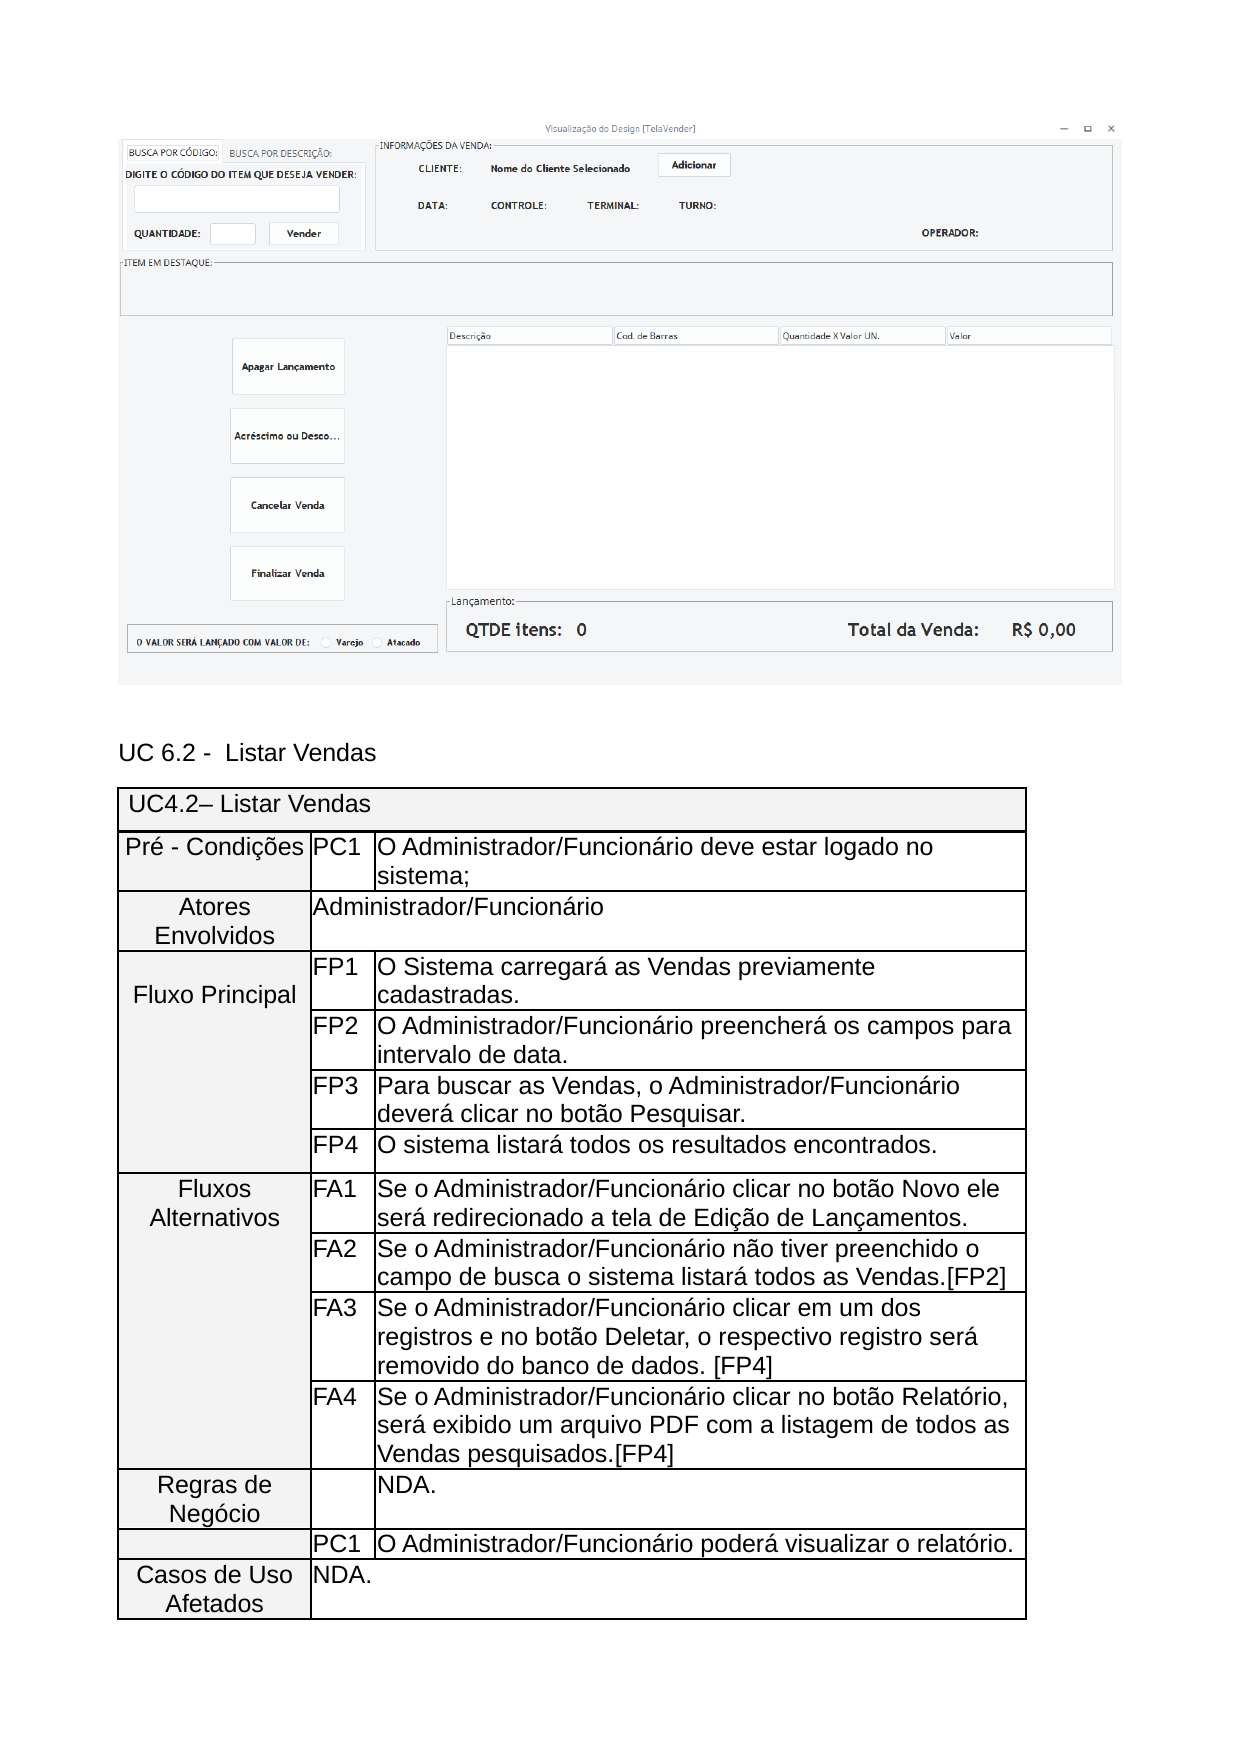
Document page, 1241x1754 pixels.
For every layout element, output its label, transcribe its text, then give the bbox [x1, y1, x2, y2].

table_cell FP4 [312, 1130, 374, 1172]
table_cell Regras de Negócio [119, 1470, 310, 1527]
table_cell Pré - Condições [119, 833, 310, 890]
table_cell PC1 [312, 833, 374, 890]
table_cell Atores Envolvidos [119, 892, 310, 949]
table_cell Fluxo Principal [119, 952, 310, 1172]
table_cell FA1 [312, 1174, 374, 1232]
table_cell PC1 [312, 1530, 374, 1558]
table_cell NDA. [376, 1470, 1025, 1527]
table_cell NDA. [312, 1560, 1025, 1618]
table_header UC4.2– Listar Vendas [119, 789, 1025, 830]
table_cell Fluxos Alternativos [119, 1174, 310, 1468]
table_cell [119, 1530, 310, 1558]
picture [118, 118, 1123, 685]
table_cell Casos de Uso Afetados [119, 1560, 310, 1618]
table_cell O Administrador/Funcionário poderá visualizar o relatório. [376, 1530, 1025, 1558]
text UC 6.2 - Listar Vendas [118, 738, 1122, 767]
table_cell FA4 [312, 1382, 374, 1468]
table_cell FP3 [312, 1071, 374, 1128]
table_cell O sistema listará todos os resultados encontrados. [376, 1130, 1025, 1172]
table_cell [312, 1470, 374, 1527]
table_cell Se o Administrador/Funcionário clicar no botão Novo ele será redirecionado a tela de Edição de Lançamentos. [376, 1174, 1025, 1232]
table_cell FA2 [312, 1234, 374, 1291]
table_cell Se o Administrador/Funcionário não tiver preenchido o campo de busca o sistema listará todos as Vendas.[FP2] [376, 1234, 1025, 1291]
table_cell FP1 [312, 952, 374, 1009]
table_cell O Sistema carregará as Vendas previamente cadastradas. [376, 952, 1025, 1009]
table_cell FP2 [312, 1011, 374, 1069]
table_cell FA3 [312, 1293, 374, 1379]
table_cell O Administrador/Funcionário preencherá os campos para intervalo de data. [376, 1011, 1025, 1069]
table_cell Administrador/Funcionário [312, 892, 1025, 949]
table_cell Se o Administrador/Funcionário clicar no botão Relatório, será exibido um arquivo PDF com a listagem de todos as Vendas pesquisados.[FP4] [376, 1382, 1025, 1468]
table_cell Para buscar as Vendas, o Administrador/Funcionário deverá clicar no botão Pesquisar. [376, 1071, 1025, 1128]
table_cell Se o Administrador/Funcionário clicar em um dos registros e no botão Deletar, o respectivo registro será removido do banco de dados. [FP4] [376, 1293, 1025, 1379]
table_cell O Administrador/Funcionário deve estar logado no sistema; [376, 833, 1025, 890]
